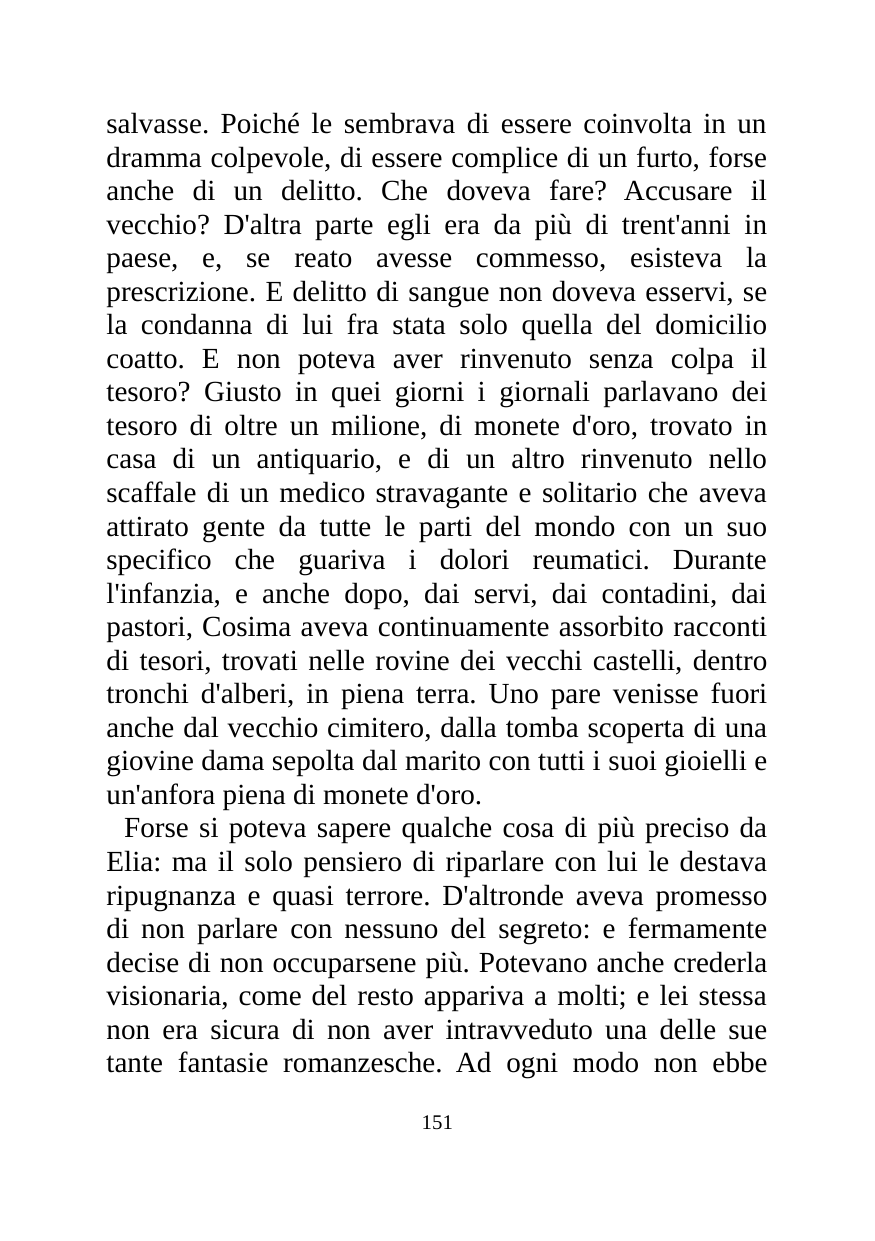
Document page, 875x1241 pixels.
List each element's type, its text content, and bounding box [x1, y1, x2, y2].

text Forse si poteva sapere qualche cosa di più preciso da Elia: ma il solo pensiero di riparlare con lui le destava ripugnanza e quasi terrore. D'altronde aveva promesso di non parlare con nessuno del segreto: e fermamente decise di non occuparsene più. Potevano anche crederla visionaria, come del resto appariva a molti; e lei stessa non era sicura di non aver intravveduto una delle sue tante fantasie romanzesche. Ad ogni modo non ebbe [106, 811, 768, 1079]
text salvasse. Poiché le sembrava di essere coinvolta in un dramma colpevole, di essere complice di un furto, forse anche di un delitto. Che doveva fare? Accusare il vecchio? D'altra parte egli era da più di trent'anni in paese, e, se reato avesse commesso, esisteva la prescrizione. E delitto di sangue non doveva esservi, se la condanna di lui fra stata solo quella del domicilio coatto. E non poteva aver rinvenuto senza colpa il tesoro? Giusto in quei giorni i giornali parlavano dei tesoro di oltre un milione, di monete d'oro, trovato in casa di un antiquario, e di un altro rinvenuto nello scaffale di un medico stravagante e solitario che aveva attirato gente da tutte le parti del mondo con un suo specifico che guariva i dolori reumatici. Durante l'infanzia, e anche dopo, dai servi, dai contadini, dai pastori, Cosima aveva continuamente assorbito racconti di tesori, trovati nelle rovine dei vecchi castelli, dentro tronchi d'alberi, in piena terra. Uno pare venisse fuori anche dal vecchio cimitero, dalla tomba scoperta di una giovine dama sepolta dal marito con tutti i suoi gioielli e un'anfora piena di monete d'oro. [106, 106, 768, 811]
